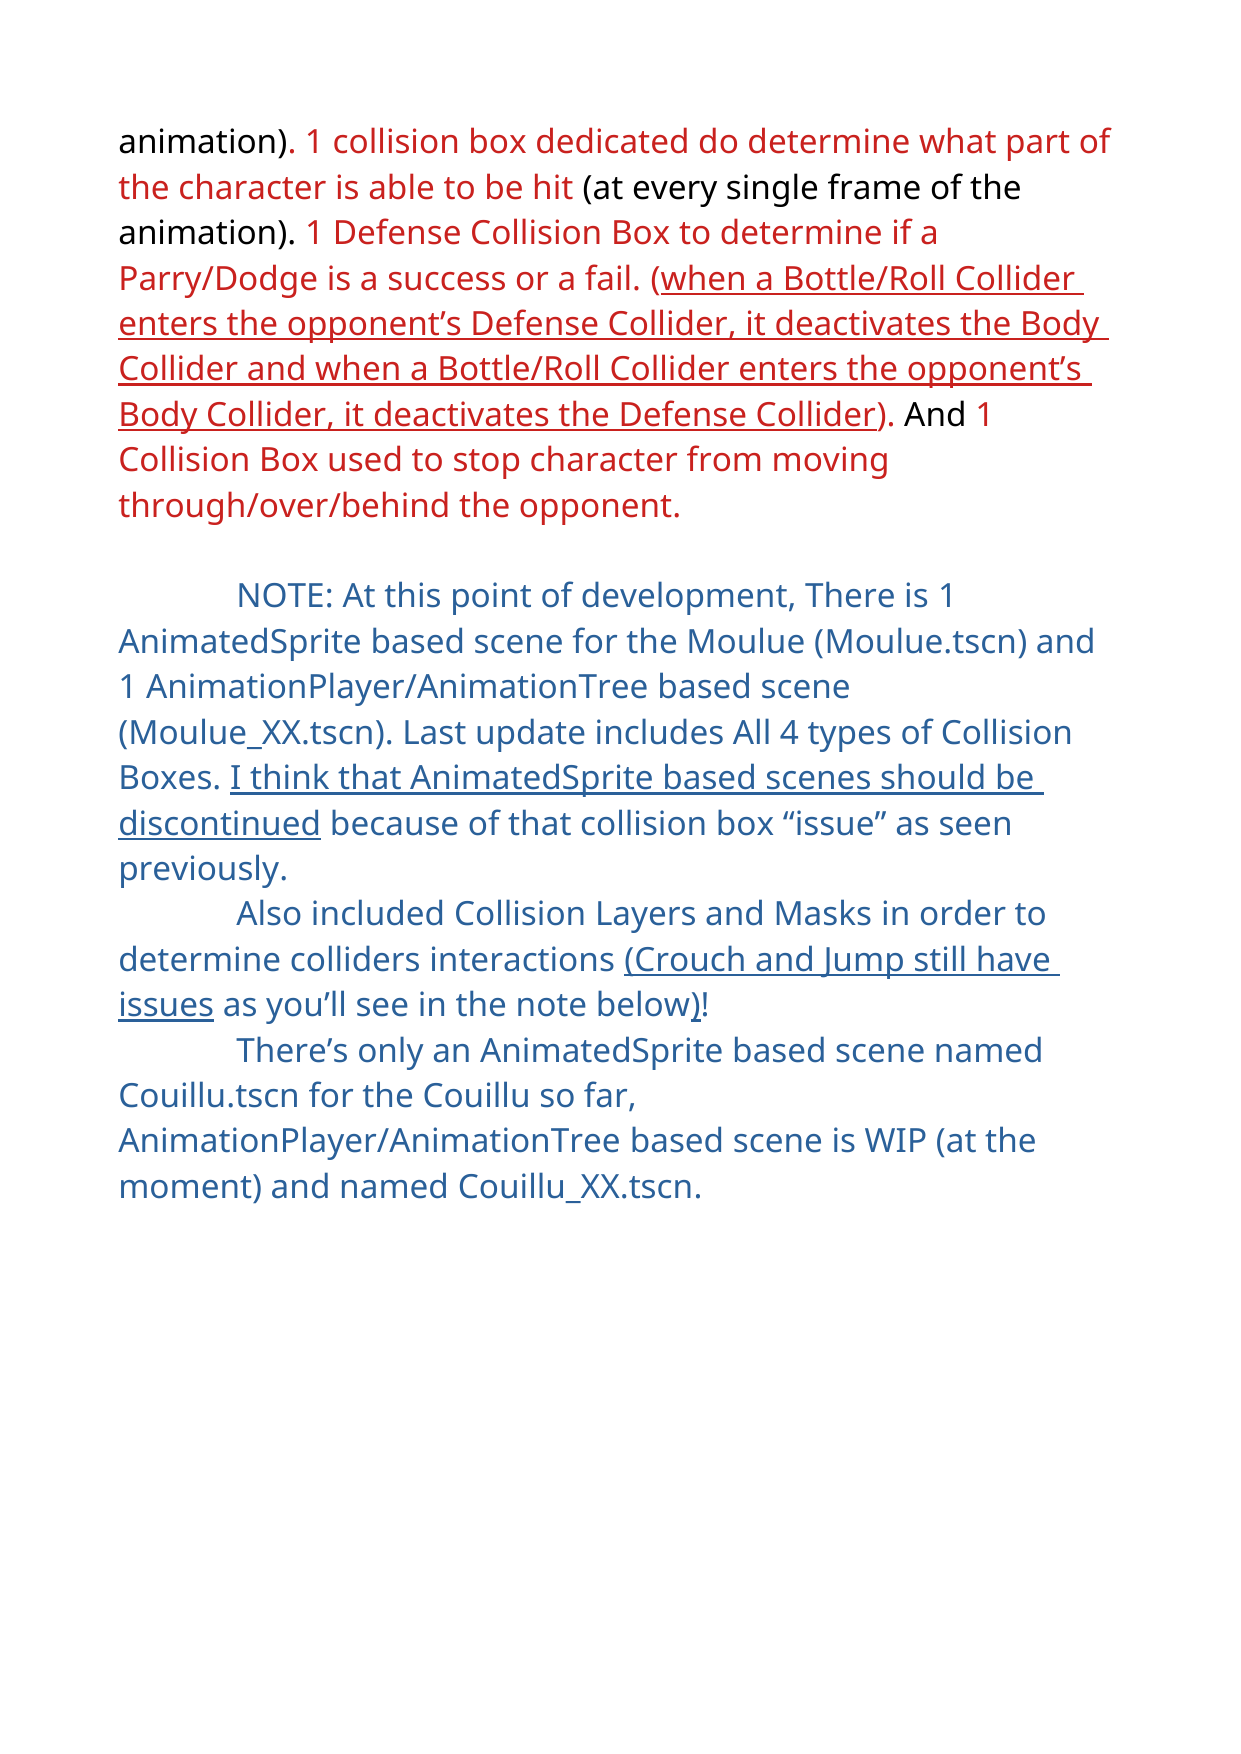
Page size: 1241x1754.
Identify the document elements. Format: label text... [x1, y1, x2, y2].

text animation). 1 collision box dedicated do determine what part of the character is able to be hit (at every single frame of the animation). 1 Defense Collision Box to determine if a Parry/Dodge is a success or a fail. (when a Bottle/Roll Collider enters the opponent’s Defense Collider, it deactivates the Body Collider and when a Bottle/Roll Collider enters the opponent’s Body Collider, it deactivates the Defense Collider). And 1 Collision Box used to stop character from moving through/over/behind the opponent. [118, 118, 1122, 527]
text Also included Collision Layers and Masks in order to determine colliders interactions (Crouch and Jump still have issues as you’ll see in the note below)! [118, 890, 1122, 1026]
text There’s only an AnimatedSprite based scene named Couillu.tscn for the Couillu so far, AnimationPlayer/AnimationTree based scene is WIP (at the moment) and named Couillu_XX.tscn. [118, 1026, 1122, 1208]
text NOTE: At this point of development, There is 1 AnimatedSprite based scene for the Moulue (Moulue.tscn) and 1 AnimationPlayer/AnimationTree based scene (Moulue_XX.tscn). Last update includes All 4 types of Collision Boxes. I think that AnimatedSprite based scenes should be discontinued because of that collision box “issue” as seen previously. [118, 572, 1122, 890]
